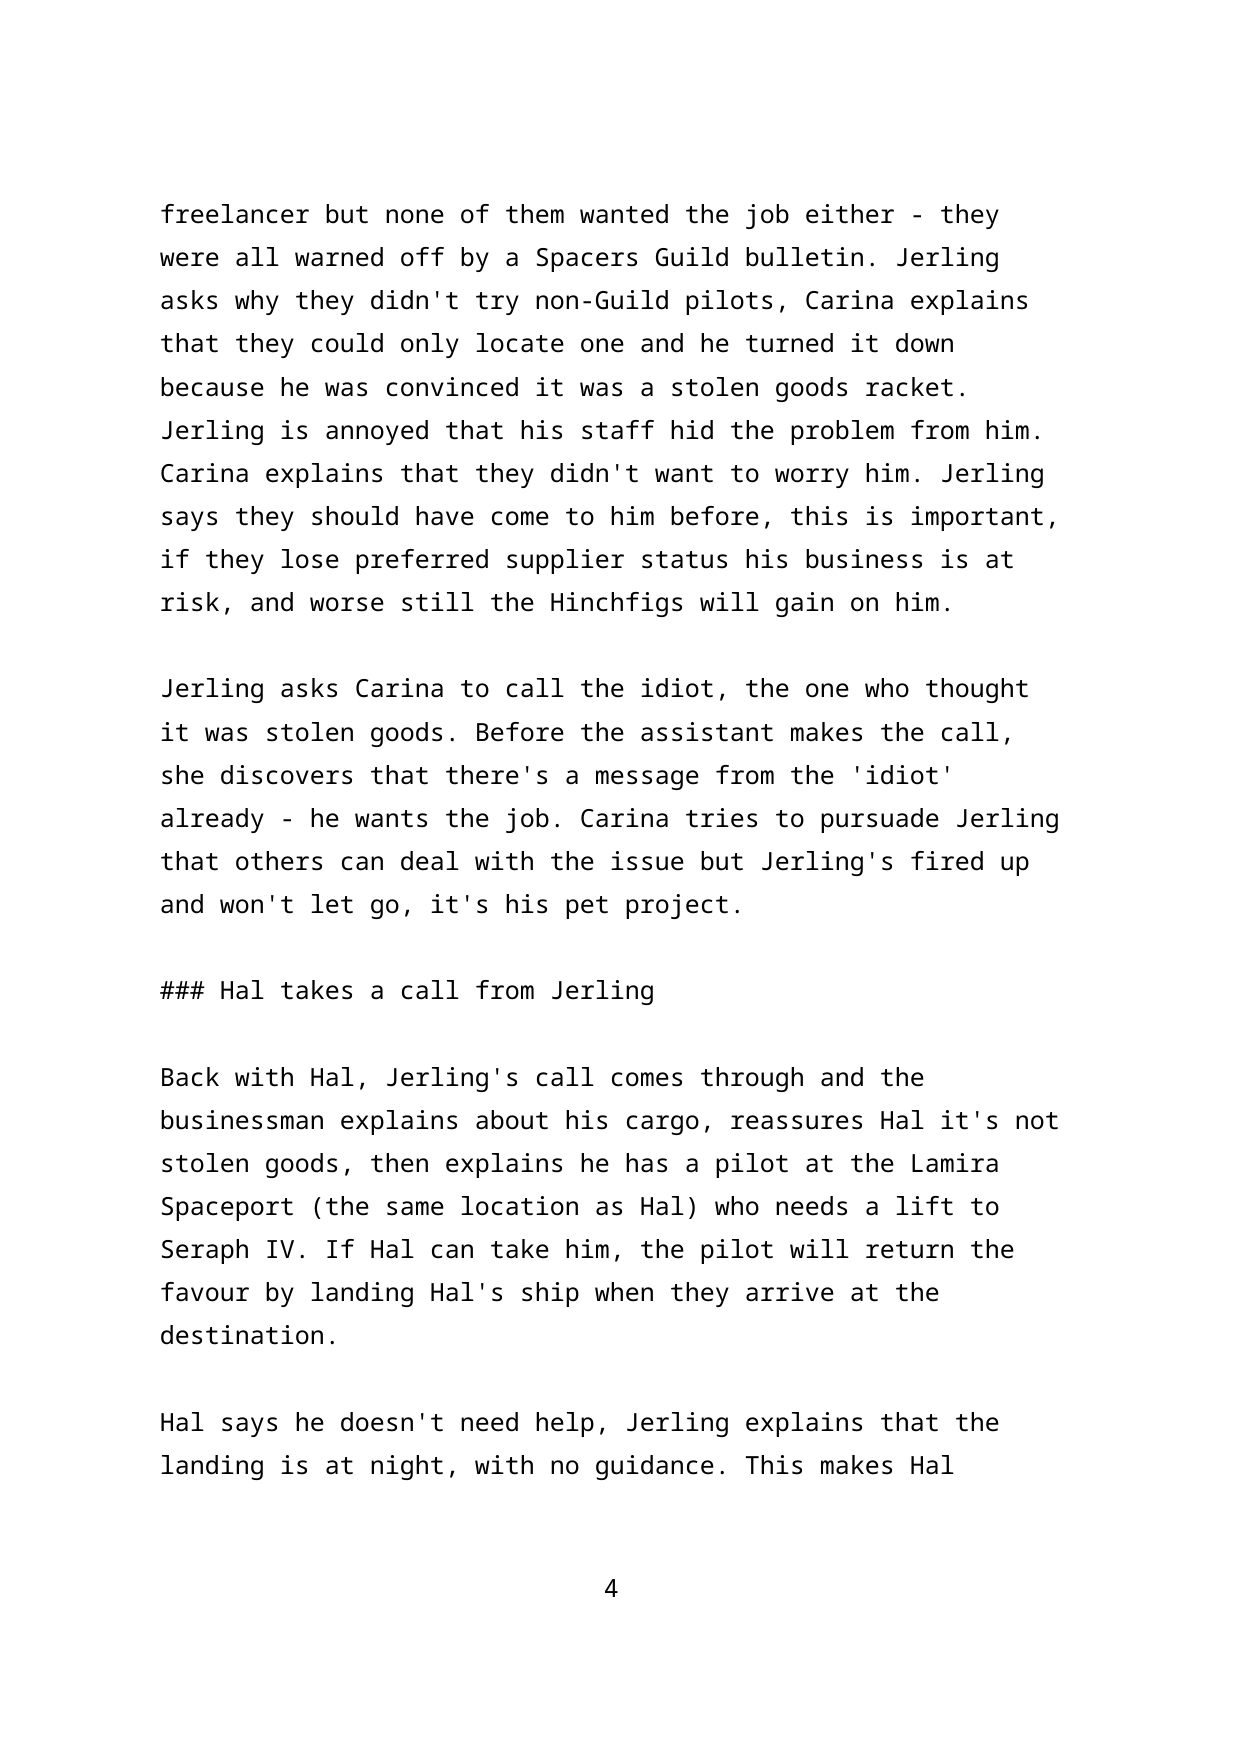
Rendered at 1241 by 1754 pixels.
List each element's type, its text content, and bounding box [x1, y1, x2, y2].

text freelancer but none of them wanted the job either - they were all warned off by a Spacers Guild bulletin. Jerling asks why they didn't try non-Guild pilots, Carina explains that they could only locate one and he turned it down because he was convinced it was a stolen goods racket. Jerling is annoyed that his staff hid the problem from him. Carina explains that they didn't want to worry him. Jerling says they should have come to him before, this is important, if they lose preferred supplier status his business is at risk, and worse still the Hinchfigs will gain on him. [159, 189, 1063, 620]
text Jerling asks Carina to call the idiot, the one who thought it was stolen goods. Before the assistant makes the call, she discovers that there's a message from the 'idiot' already - he wants the job. Carina tries to pursuade Jerling that others can deal with the issue but Jerling's fired up and won't let go, it's his pet project. [159, 663, 1063, 922]
text Back with Hal, Jerling's call comes through and the businessman explains about his cargo, reassures Hal it's not stolen goods, then explains he has a pilot at the Lamira Spaceport (the same location as Hal) who needs a lift to Seraph IV. If Hal can take him, the pilot will return the favour by landing Hal's ship when they arrive at the destination. [159, 1051, 1063, 1353]
text ### Hal takes a call from Jerling [159, 965, 1063, 1008]
text Hal says he doesn't need help, Jerling explains that the landing is at night, with no guidance. This makes Hal [159, 1396, 1063, 1483]
